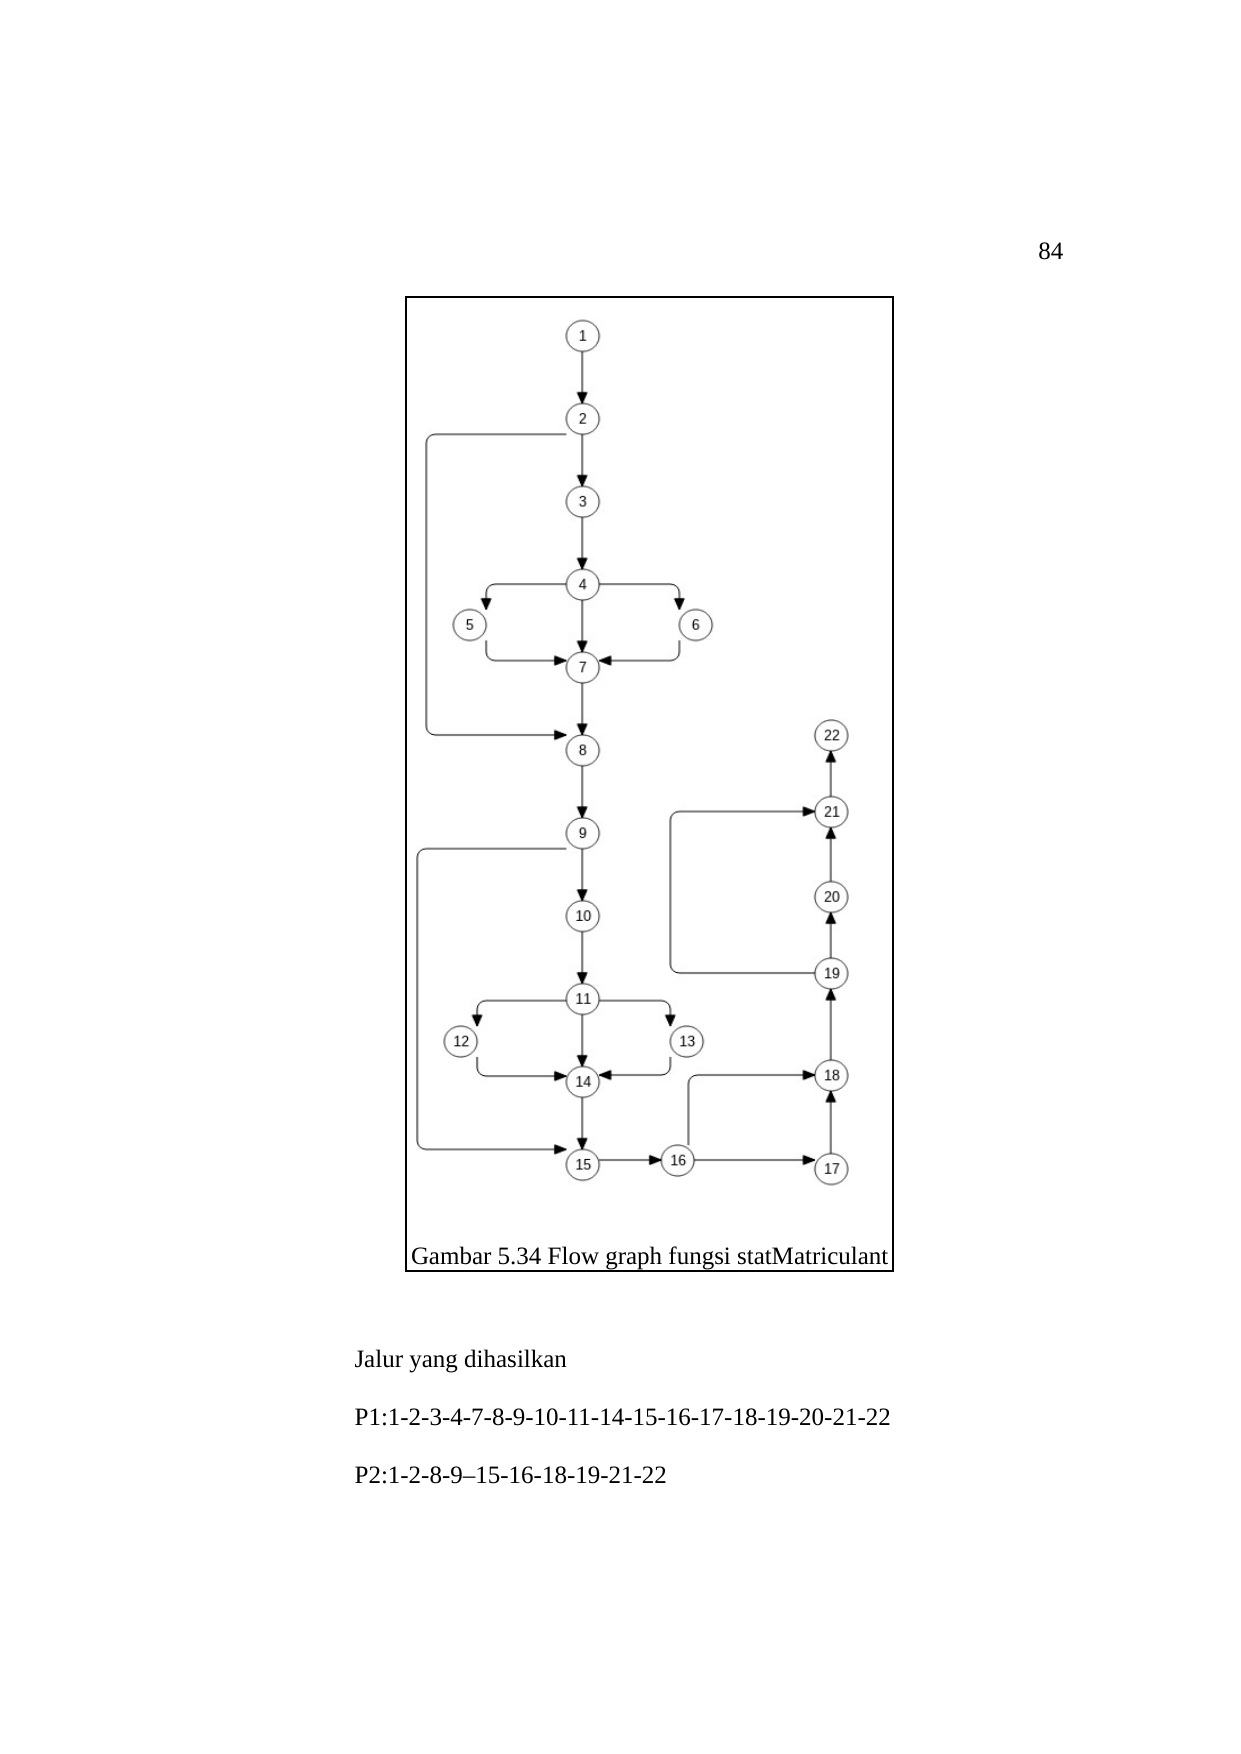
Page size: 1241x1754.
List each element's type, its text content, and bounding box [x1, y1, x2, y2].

text P1:1-2-3-4-7-8-9-10-11-14-15-16-17-18-19-20-21-22 [295, 1402, 1063, 1431]
text Gambar 5.34 Flow graph fungsi statMatriculant [407, 1227, 892, 1270]
picture [407, 310, 892, 1227]
text Jalur yang dihasilkan [295, 1344, 1063, 1373]
text P2:1-2-8-9–15-16-18-19-21-22 [295, 1460, 1063, 1488]
